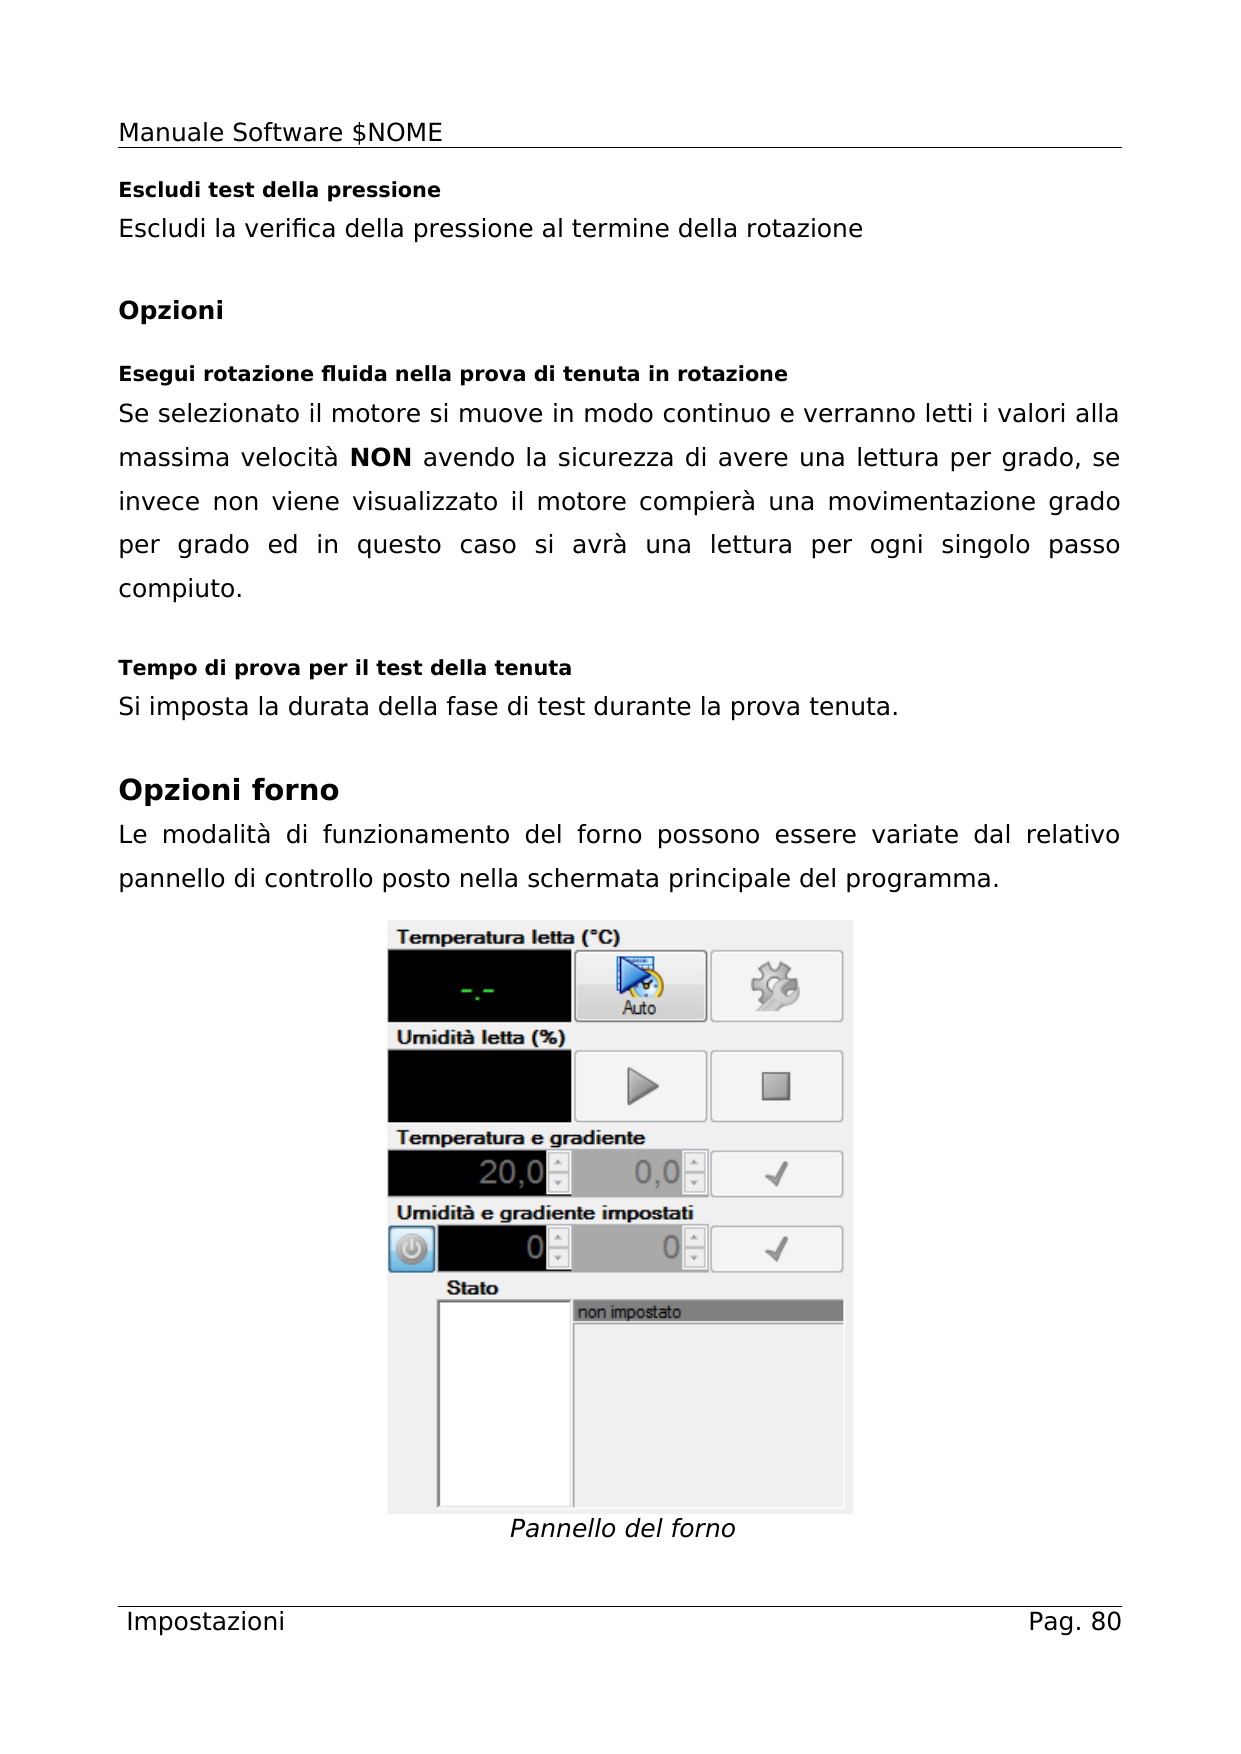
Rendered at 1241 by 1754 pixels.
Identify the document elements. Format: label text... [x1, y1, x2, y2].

subtitle Opzioni [118, 296, 1122, 325]
text Le modalità di funzionamento del forno possono essere variate dal relativo pannello di controllo posto nella schermata principale del programma. [118, 820, 1122, 893]
subtitle Opzioni forno [118, 773, 1122, 807]
subtitle Esegui rotazione fluida nella prova di tenuta in rotazione [118, 362, 1122, 387]
text Pannello del forno [387, 1514, 853, 1543]
text Se selezionato il motore si muove in modo continuo e verranno letti i valori alla massima velocità NON avendo la sicurezza di avere una lettura per grado, se invece non viene visualizzato il motore compierà una movimentazione grado per grado ed in questo caso si avrà una lettura per ogni singolo passo compiuto. [118, 399, 1122, 603]
subtitle Tempo di prova per il test della tenuta [118, 656, 1122, 680]
text Si imposta la durata della fase di test durante la prova tenuta. [118, 692, 1122, 721]
picture [387, 920, 853, 1514]
subtitle Escludi test della pressione [118, 178, 1122, 202]
text Escludi la verifica della pressione al termine della rotazione [118, 214, 1122, 244]
